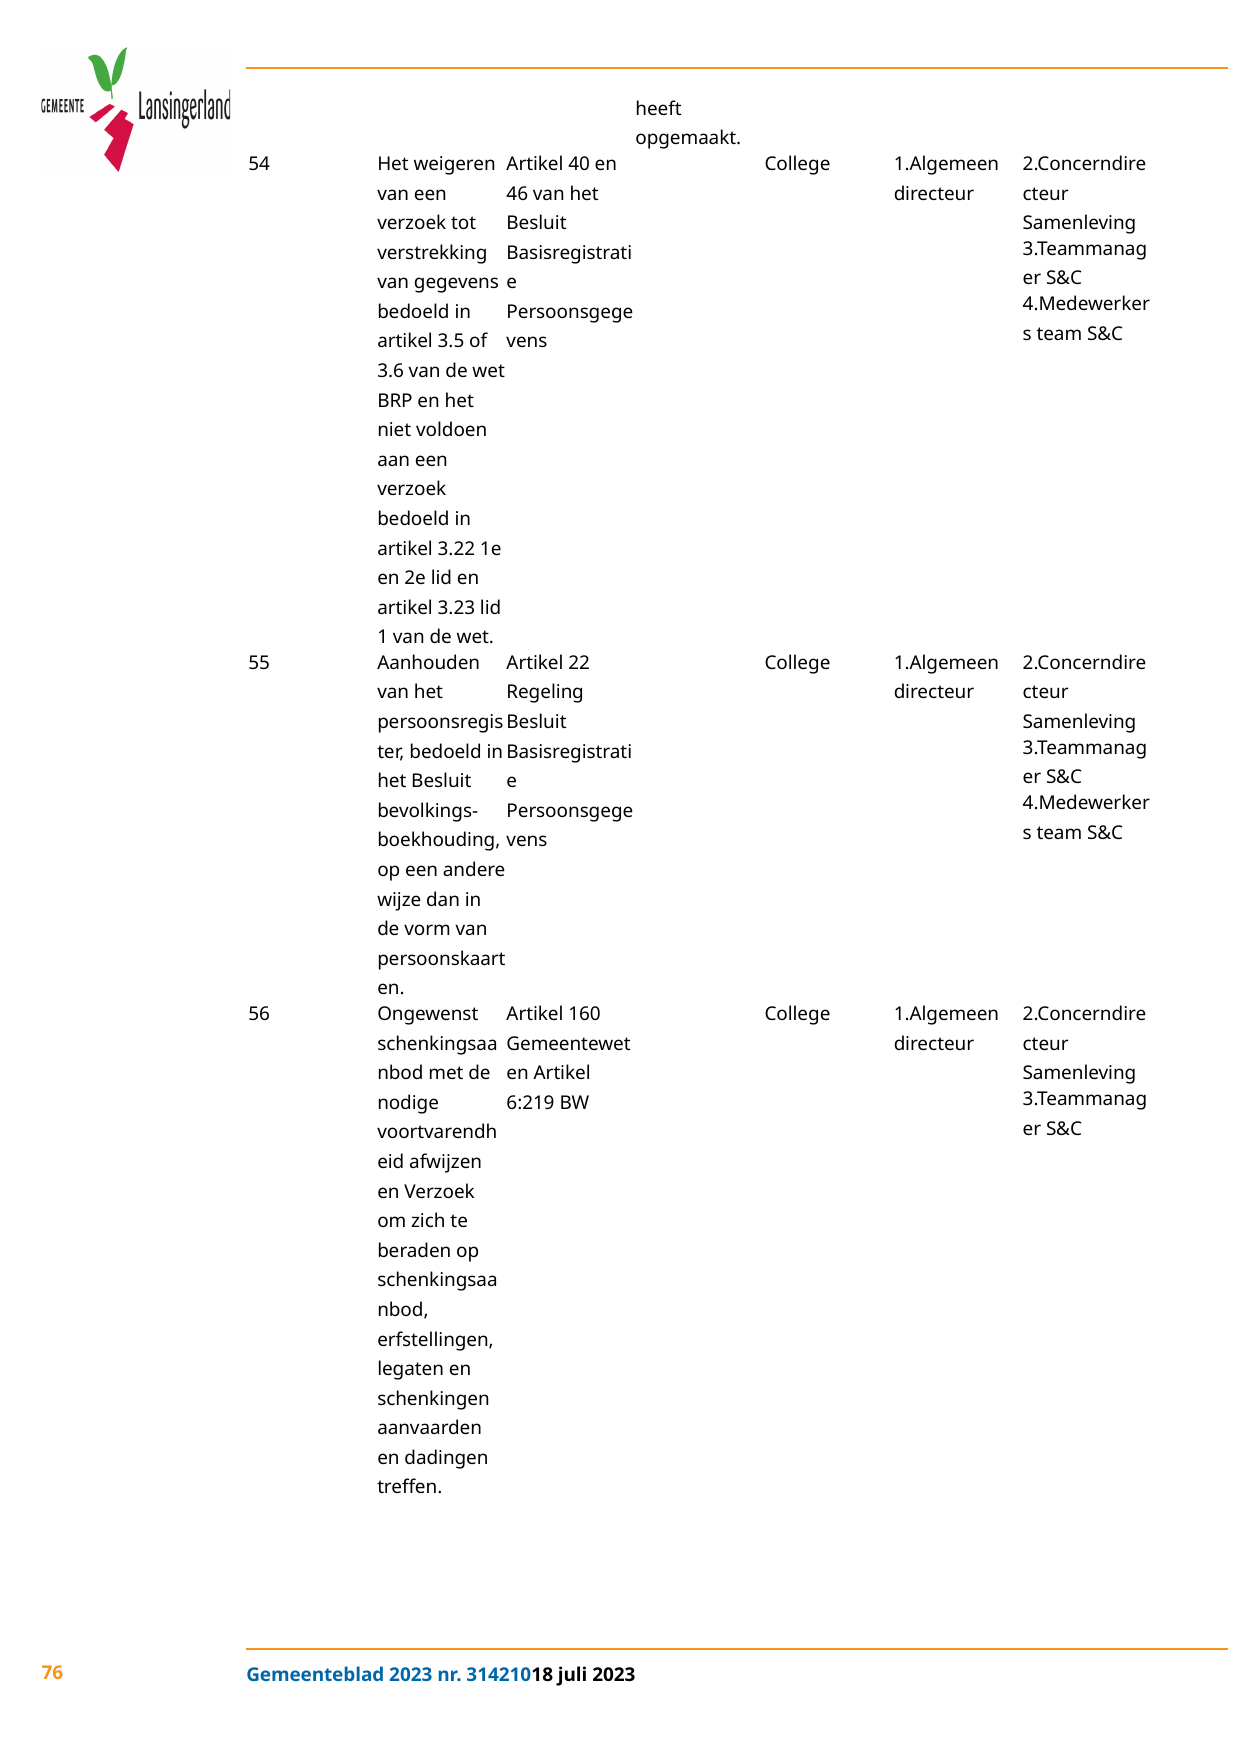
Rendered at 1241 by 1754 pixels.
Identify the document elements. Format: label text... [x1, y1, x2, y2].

table_cell 4.Medewerkers team S&C [1023, 789, 1152, 1000]
table_cell heeft opgemaakt. [635, 95, 764, 150]
table_cell Ongewenst schenkingsaanbod met de nodige voortvarendheid afwijzen en Verzoek om zich te beraden op schenkingsaanbod, erfstellingen, legaten en schenkingen aanvaarden en dadingen treffen. [377, 1000, 506, 1499]
table_cell 4.Medewerkers team S&C [1023, 290, 1152, 649]
table_cell [248, 95, 377, 150]
table_cell 2.Concerndirecteur Samenleving [1023, 150, 1152, 235]
table_cell 1.Algemeen directeur [894, 1000, 1022, 1499]
table_cell [1023, 95, 1152, 150]
table_cell [506, 95, 635, 150]
picture [41, 47, 231, 172]
table_cell 3.Teammanager S&C [1023, 1085, 1152, 1499]
table_cell [635, 1000, 764, 1499]
table_cell Het weigeren van een verzoek tot verstrekking van gegevens bedoeld in artikel 3.5 of 3.6 van de wet BRP en het niet voldoen aan een verzoek bedoeld in artikel 3.22 1e en 2e lid en artikel 3.23 lid 1 van de wet. [377, 150, 506, 649]
table_cell College [764, 649, 893, 1000]
table_cell 3.Teammanager S&C [1023, 235, 1152, 290]
table_cell Aanhouden van het persoonsregister, bedoeld in het Besluit bevolkings-boekhouding, op een andere wijze dan in de vorm van persoonskaarten. [377, 649, 506, 1000]
table_cell 3.Teammanager S&C [1023, 734, 1152, 789]
table_cell Artikel 40 en 46 van het Besluit Basisregistratie Persoonsgegevens [506, 150, 635, 649]
table_cell Artikel 160 Gemeentewet en Artikel 6:219 BW [506, 1000, 635, 1499]
table_cell 1.Algemeen directeur [894, 649, 1022, 1000]
table_cell [635, 150, 764, 649]
table_cell College [764, 150, 893, 649]
table_cell 2.Concerndirecteur Samenleving [1023, 1000, 1152, 1085]
table_cell College [764, 1000, 893, 1499]
table_cell 56 [248, 1000, 377, 1499]
table_cell 55 [248, 649, 377, 1000]
table_cell 54 [248, 150, 377, 649]
table_cell [894, 95, 1022, 150]
table_cell 1.Algemeen directeur [894, 150, 1022, 649]
table_cell 2.Concerndirecteur Samenleving [1023, 649, 1152, 734]
table_cell [635, 649, 764, 1000]
table_cell Artikel 22 Regeling Besluit Basisregistratie Persoonsgegevens [506, 649, 635, 1000]
table_cell [377, 95, 506, 150]
table_cell [764, 95, 893, 150]
